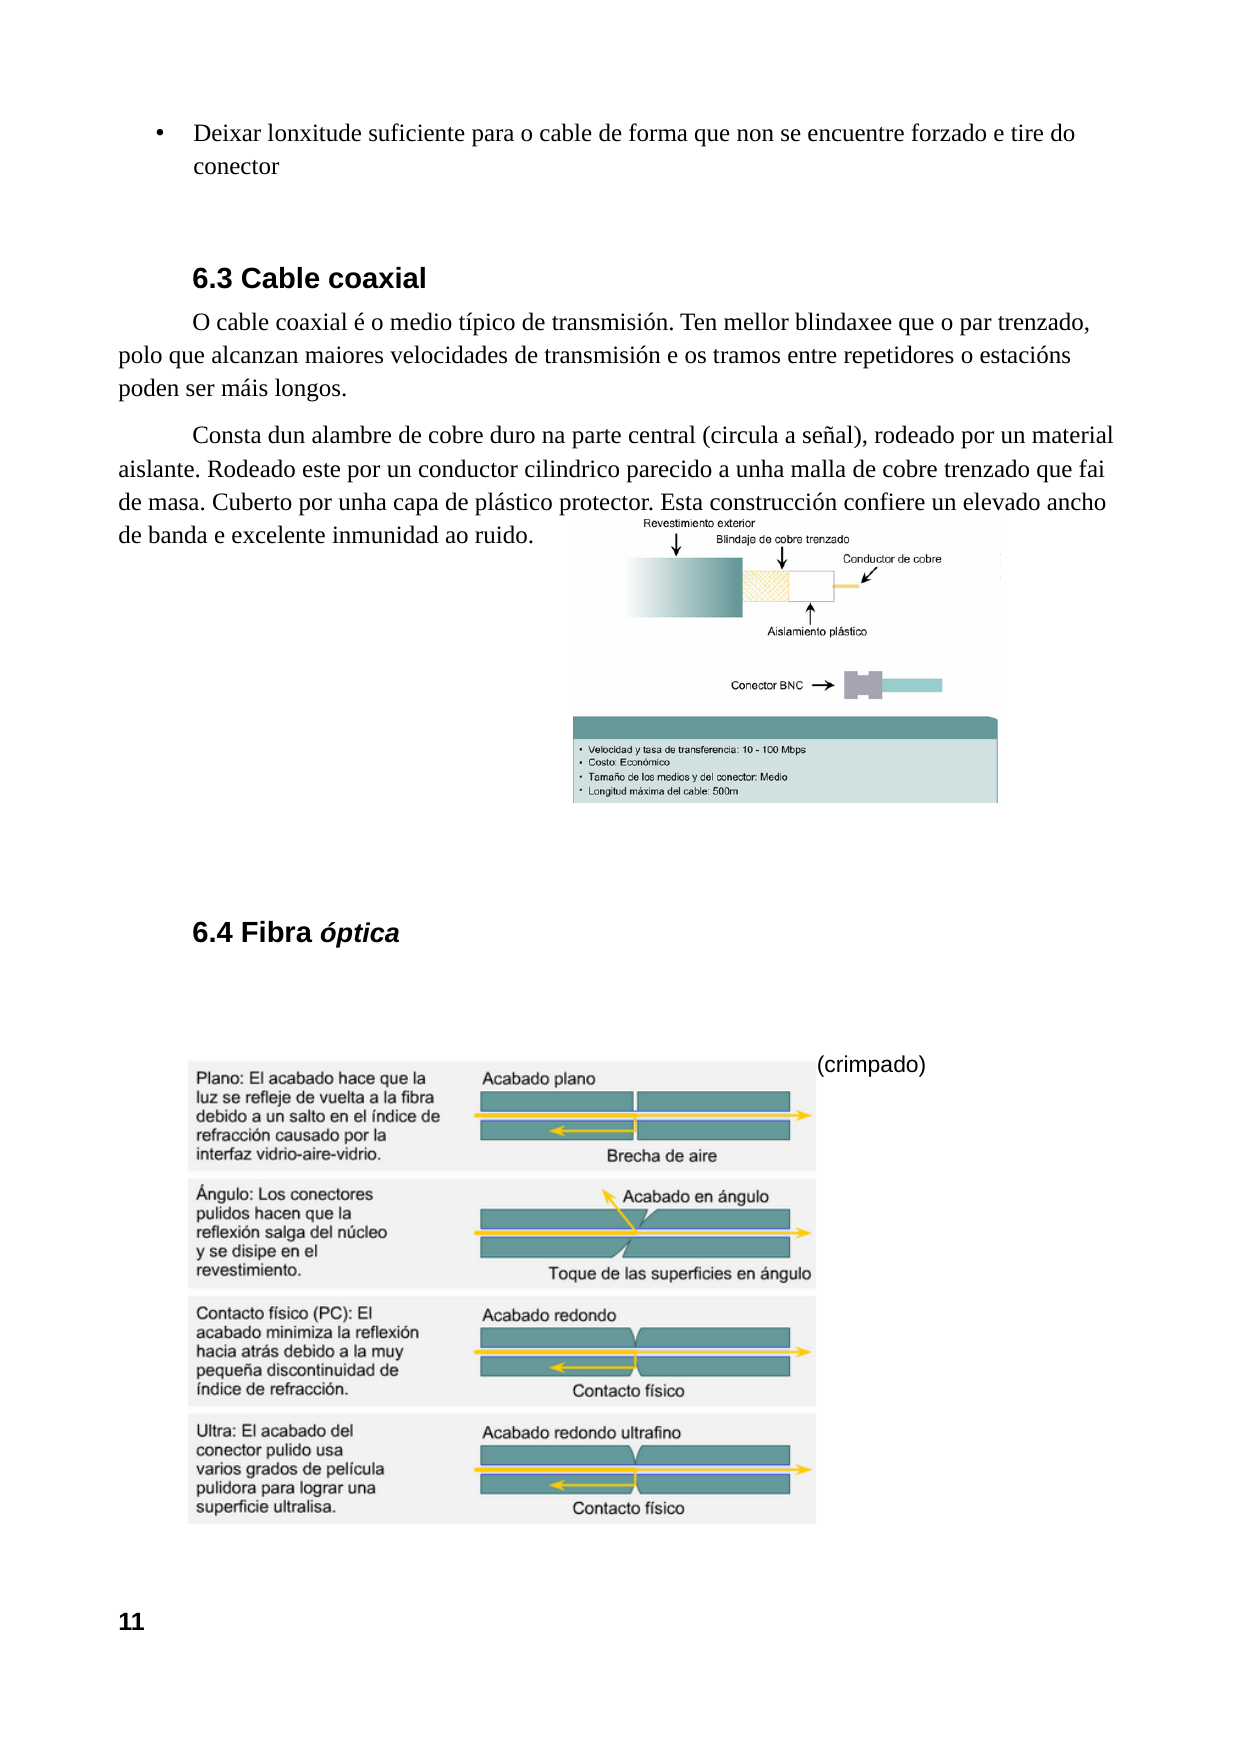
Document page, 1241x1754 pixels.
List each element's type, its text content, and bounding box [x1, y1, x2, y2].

list Deixar lonxitude suficiente para o cable de forma que non se encuentre forzado e tire do conector [156, 118, 1122, 180]
text Consta dun alambre de cobre duro na parte central (circula a señal), rodeado por un material aislante. Rodeado este por un conductor cilindrico parecido a unha malla de cobre trenzado que fai de masa. Cuberto por unha capa de plástico protector. Esta construcción confiere un elevado ancho de banda e excelente inmunidad ao ruido. [118, 421, 1122, 548]
picture [187, 1057, 817, 1524]
text O cable coaxial é o medio típico de transmisión. Ten mellor blindaxee que o par trenzado, polo que alcanzan maiores velocidades de transmisión e os tramos entre repetidores o estacións poden ser máis longos. [118, 307, 1122, 402]
text (crimpado) [118, 1051, 1122, 1077]
subtitle 6.3 Cable coaxial [118, 261, 1122, 294]
subtitle 6.4 Fibra óptica [118, 915, 1122, 949]
picture [573, 515, 1001, 803]
